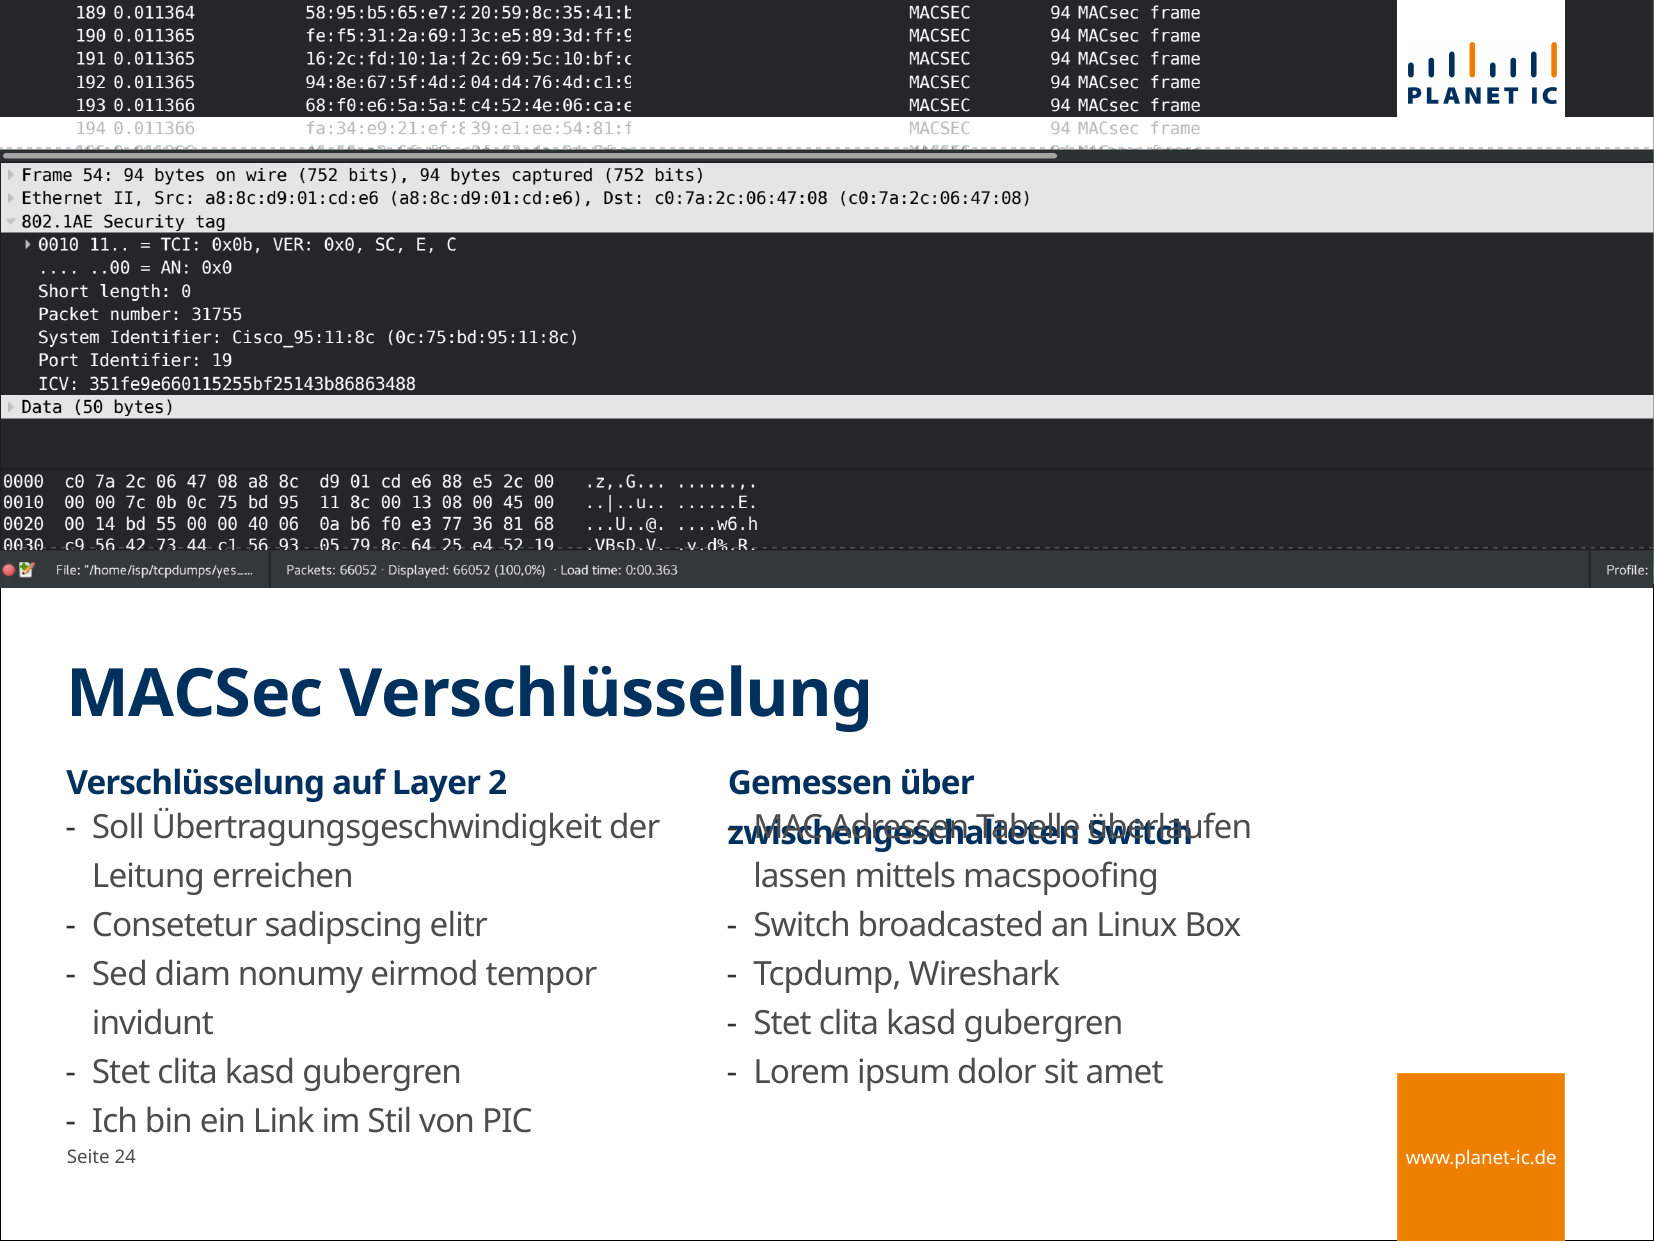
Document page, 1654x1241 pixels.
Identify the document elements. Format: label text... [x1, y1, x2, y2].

text_box Gemessen über zwischengeschalteten Switch [727, 754, 1330, 799]
text_box MACSec Verschlüsselung [66, 645, 1332, 710]
picture [1408, 42, 1557, 105]
picture [0, 0, 1654, 588]
text_box [1397, 0, 1565, 121]
text_box MAC Adressen Tabelle überlaufen lassen mittels macspoofing Switch broadcasted an Linux Box Tcpdump, Wireshark Stet clita kasd gubergren Lorem ipsum dolor sit amet [726, 799, 1333, 1038]
text_box Soll Übertragungsgeschwindigkeit der Leitung erreichen Consetetur sadipscing elitr Sed diam nonumy eirmod tempor invidunt Stet clita kasd gubergren Ich bin ein Link im Stil von PIC [65, 799, 672, 1038]
text_box Verschlüsselung auf Layer 2 [66, 754, 669, 799]
